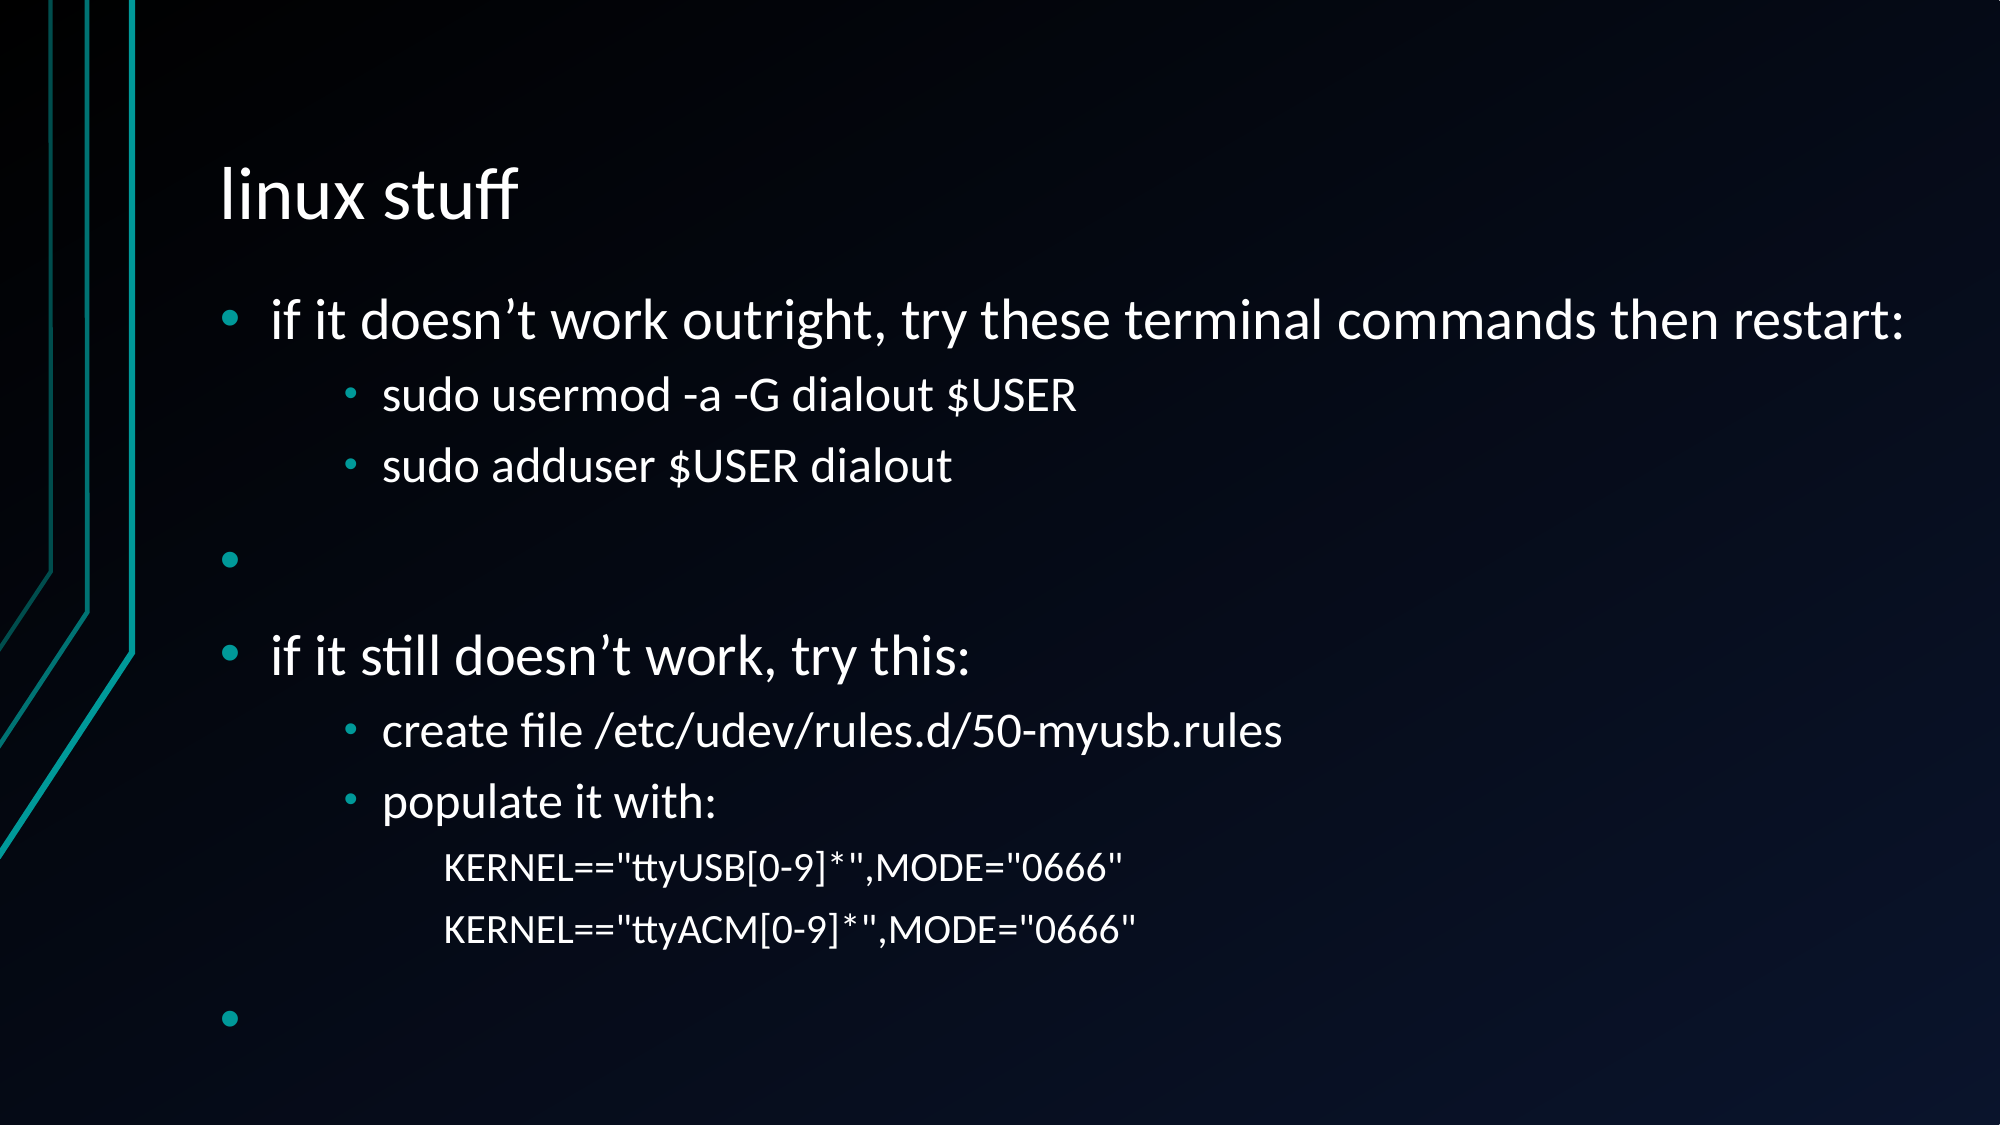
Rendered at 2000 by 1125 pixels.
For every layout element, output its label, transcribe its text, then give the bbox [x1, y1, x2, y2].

list if it doesn’t work outright, try these terminal commands then restart: sudo usermod -a -G dialout $USER sudo adduser $USER dialout if it still doesn’t work, try this: create file /etc/udev/rules.d/50-myusb.rules populate it with: KERNEL=="ttyUSB[0-9]*",MODE="0666" KERNEL=="ttyACM[0-9]*",MODE="0666" [199, 279, 1953, 1012]
title linux stuff [199, 45, 1900, 246]
